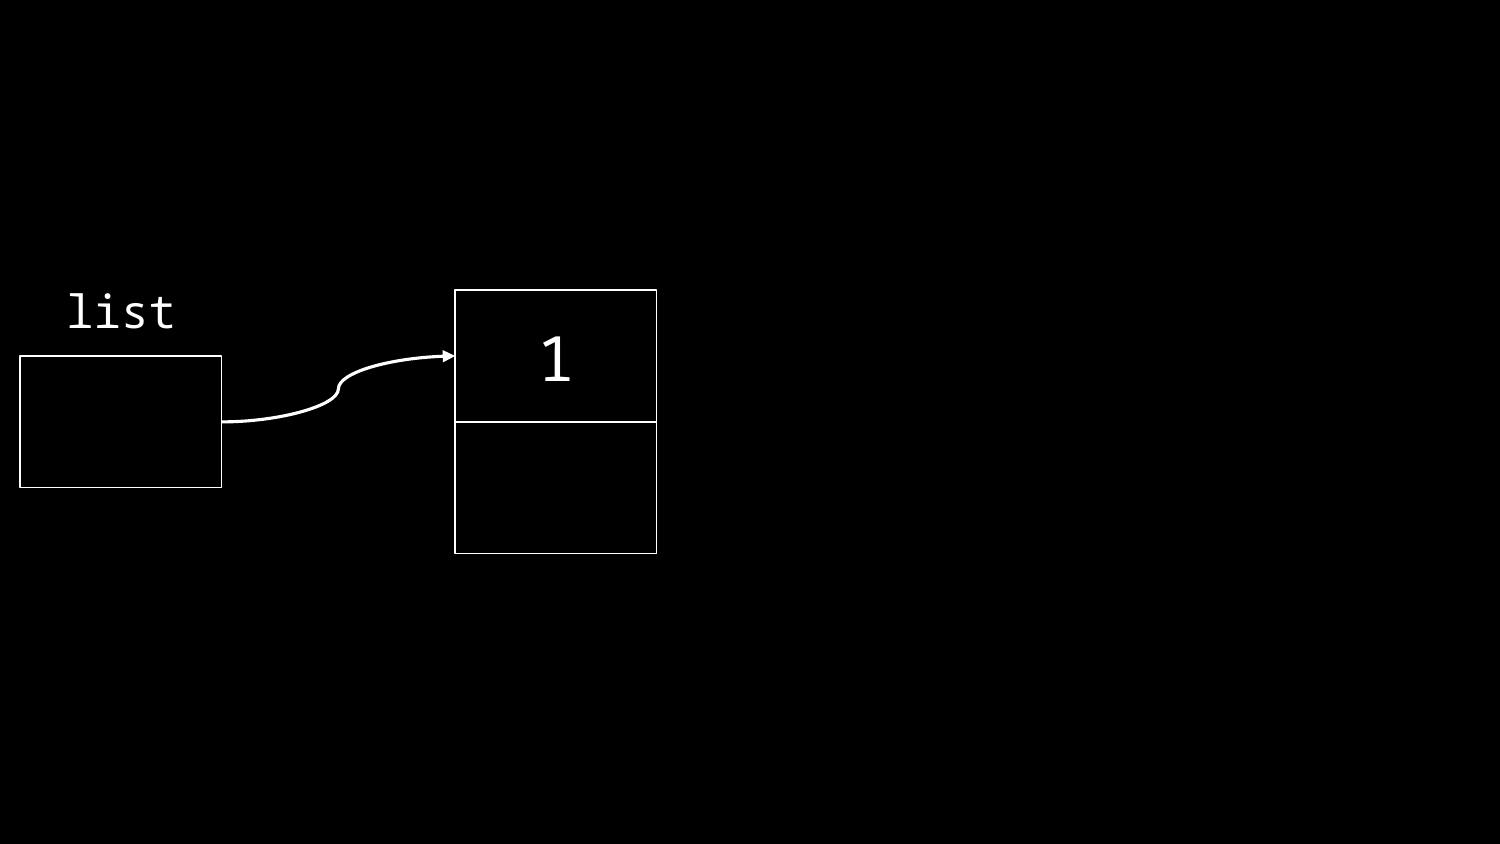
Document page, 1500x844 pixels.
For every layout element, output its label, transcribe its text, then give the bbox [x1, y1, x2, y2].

text_box list [50, 267, 192, 334]
text_box 1 [455, 290, 657, 421]
